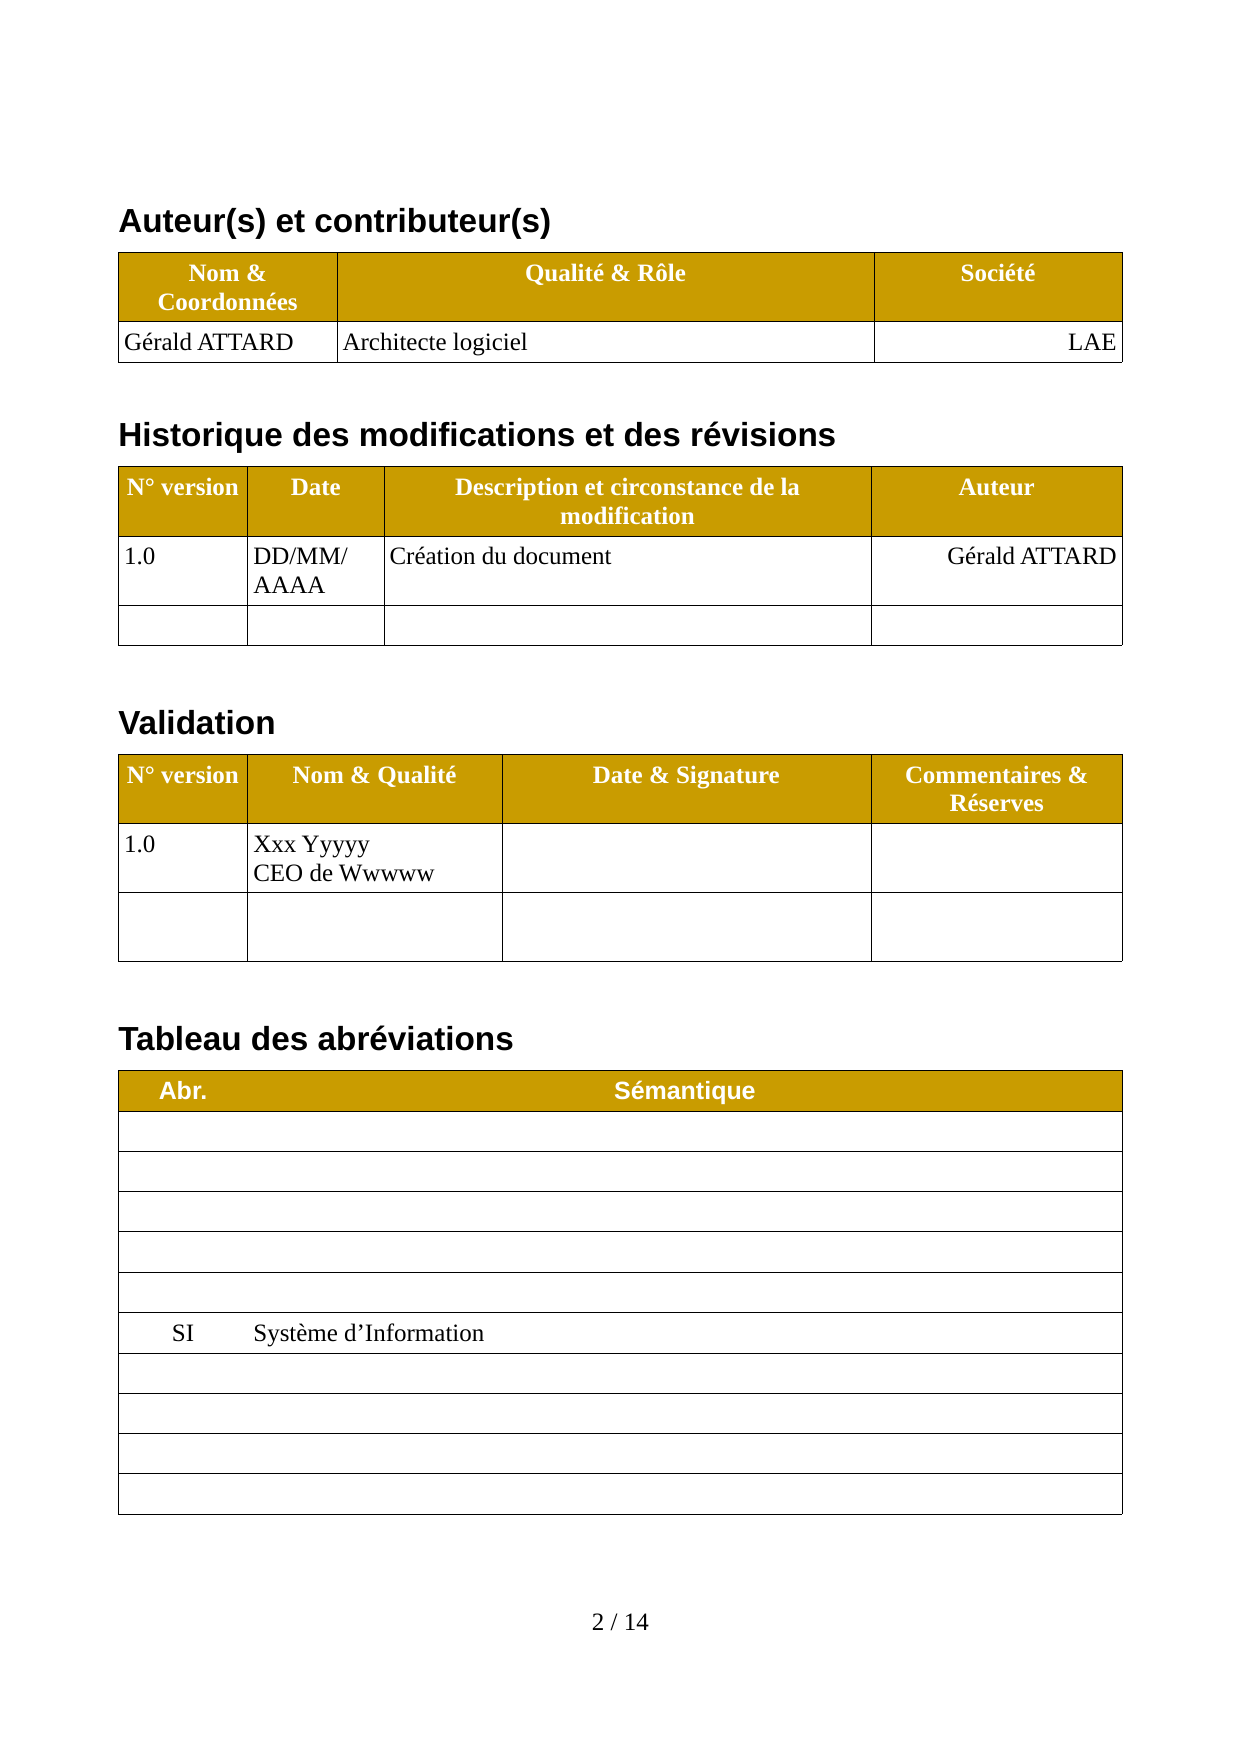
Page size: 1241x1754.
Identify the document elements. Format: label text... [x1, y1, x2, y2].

table_cell [247, 1152, 1122, 1191]
table_cell [247, 1232, 1122, 1272]
table_cell [119, 1112, 247, 1151]
table_cell [119, 1434, 247, 1473]
table_cell [247, 1192, 1122, 1231]
table_header Qualité & Rôle [338, 253, 874, 321]
table_cell Système d’Information [247, 1313, 1122, 1352]
table_cell Architecte logiciel [338, 322, 874, 362]
table_cell [247, 1434, 1122, 1473]
table_cell [247, 1354, 1122, 1393]
table_header Description et circonstance de la modification [385, 467, 871, 536]
table_header Commentaires & Réserves [872, 755, 1122, 823]
table_cell [872, 606, 1122, 645]
table_header Nom & Coordonnées [119, 253, 337, 321]
table_header N° version [119, 467, 247, 536]
table_cell [119, 606, 247, 645]
table_cell [119, 1192, 247, 1231]
table_cell [503, 893, 871, 961]
table_header Sémantique [247, 1071, 1122, 1111]
table_cell [119, 1232, 247, 1272]
table_cell [872, 893, 1122, 961]
table_cell [247, 1112, 1122, 1151]
table_cell 1.0 [119, 824, 247, 892]
table_header N° version [119, 755, 247, 823]
table_cell [119, 1394, 247, 1433]
subtitle Tableau des abréviations [118, 1019, 1122, 1058]
table_cell [503, 824, 871, 892]
table_cell [872, 824, 1122, 892]
table_cell [119, 1273, 247, 1312]
table_header Date & Signature [503, 755, 871, 823]
table_cell [119, 1152, 247, 1191]
table_cell 1.0 [119, 537, 247, 604]
table_header Date [248, 467, 384, 536]
table_cell [247, 1394, 1122, 1433]
table_cell [248, 606, 384, 645]
table_cell Gérald ATTARD [872, 537, 1122, 604]
table_header Abr. [119, 1071, 247, 1111]
subtitle Auteur(s) et contributeur(s) [118, 201, 1122, 240]
table_cell [385, 606, 871, 645]
table_header Société [875, 253, 1122, 321]
table_header Auteur [872, 467, 1122, 536]
table_cell [247, 1273, 1122, 1312]
table_cell [119, 1354, 247, 1393]
table_cell SI [119, 1313, 247, 1352]
table_cell Xxx Yyyyy CEO de Wwwww [248, 824, 502, 892]
subtitle Historique des modifications et des révisions [118, 416, 1122, 454]
table_cell Gérald ATTARD [119, 322, 337, 362]
table_cell Création du document [385, 537, 871, 604]
table_header Nom & Qualité [248, 755, 502, 823]
table_cell [248, 893, 502, 961]
table_cell [119, 893, 247, 961]
table_cell [119, 1474, 247, 1514]
table_cell DD/MM/AAAA [248, 537, 384, 604]
subtitle Validation [118, 703, 1122, 741]
table_cell LAE [875, 322, 1122, 362]
table_cell [247, 1474, 1122, 1514]
